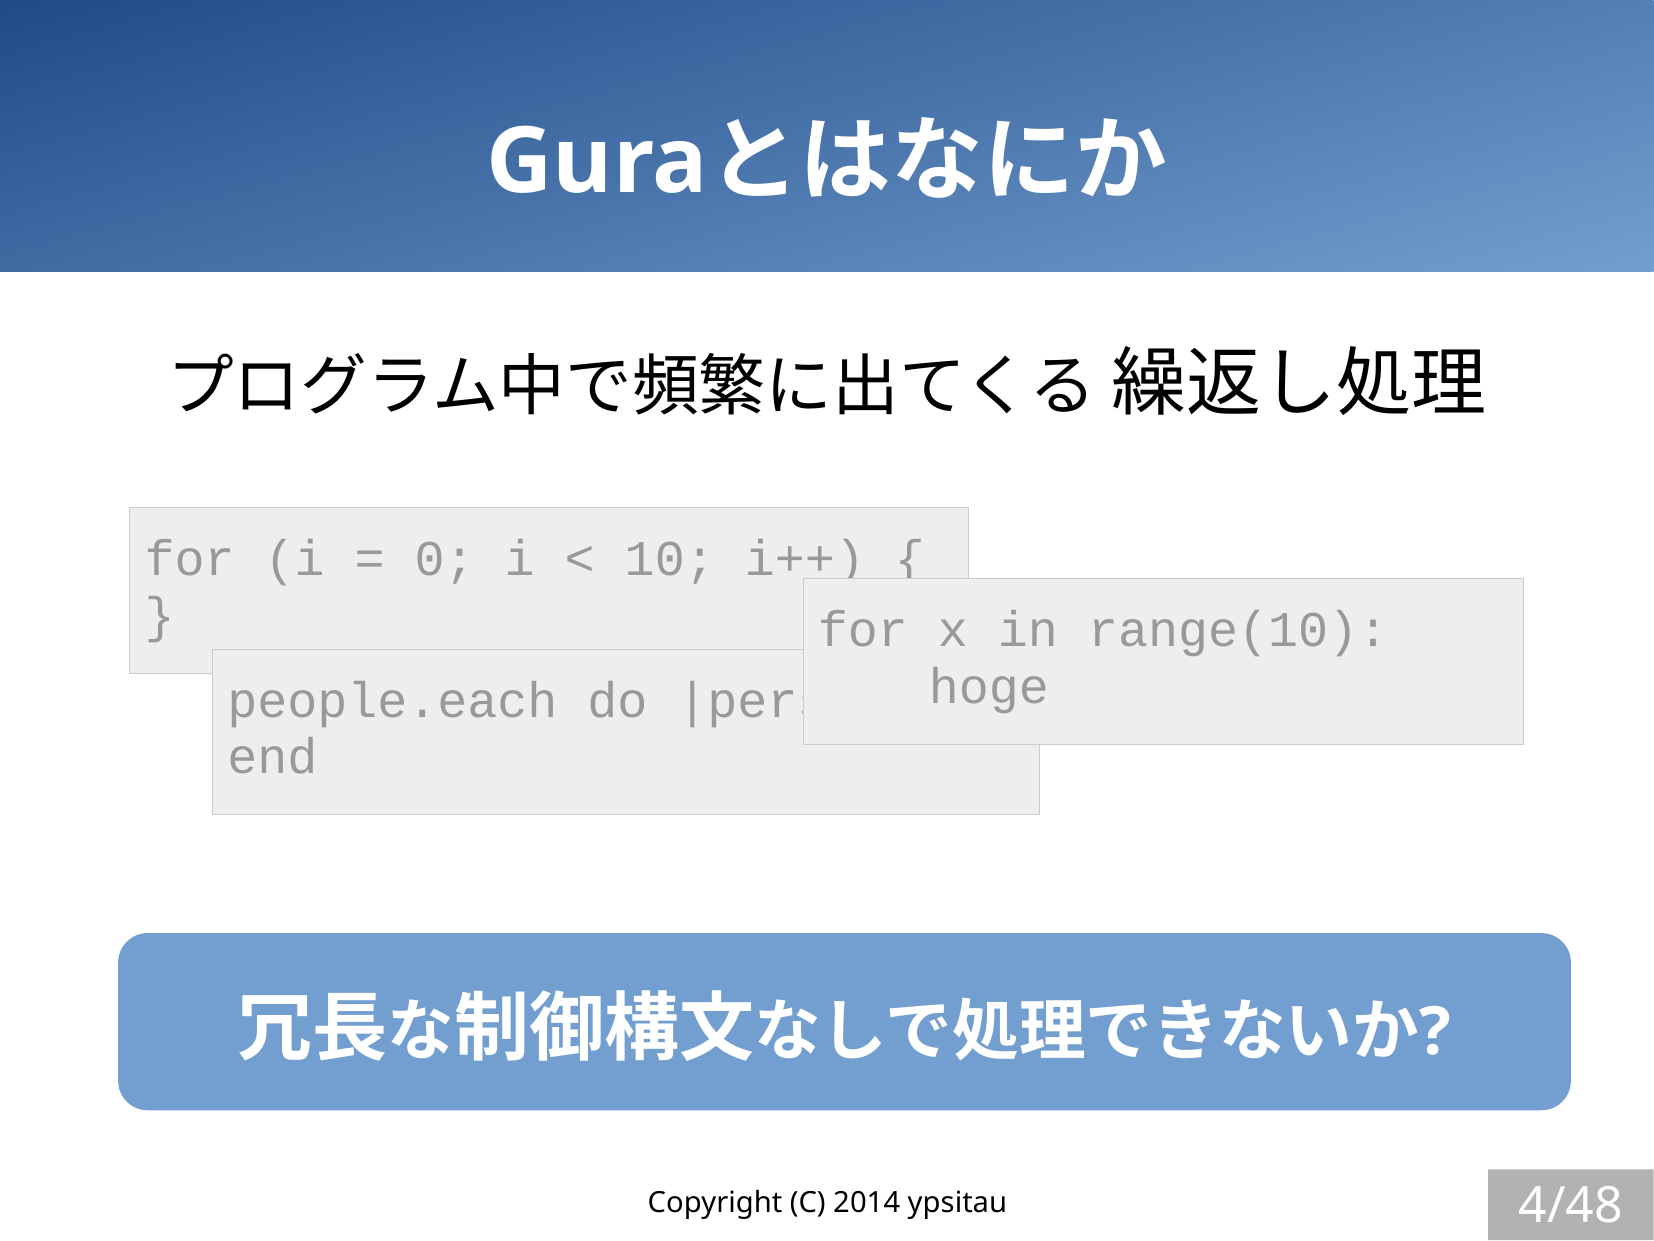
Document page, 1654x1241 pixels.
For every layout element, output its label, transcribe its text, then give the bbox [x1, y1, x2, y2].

text_box プログラム中で頻繁に出てくる 繰返し処理 [94, 312, 1560, 440]
text_box for x in range(10): hoge [803, 578, 1524, 745]
text_box people.each do |person| end [212, 649, 1040, 815]
title Guraとはなにか [82, 49, 1571, 257]
text_box for (i = 0; i < 10; i++) { } [129, 507, 969, 674]
text_box 冗長な制御構文なしで処理できないか? [118, 933, 1571, 1111]
